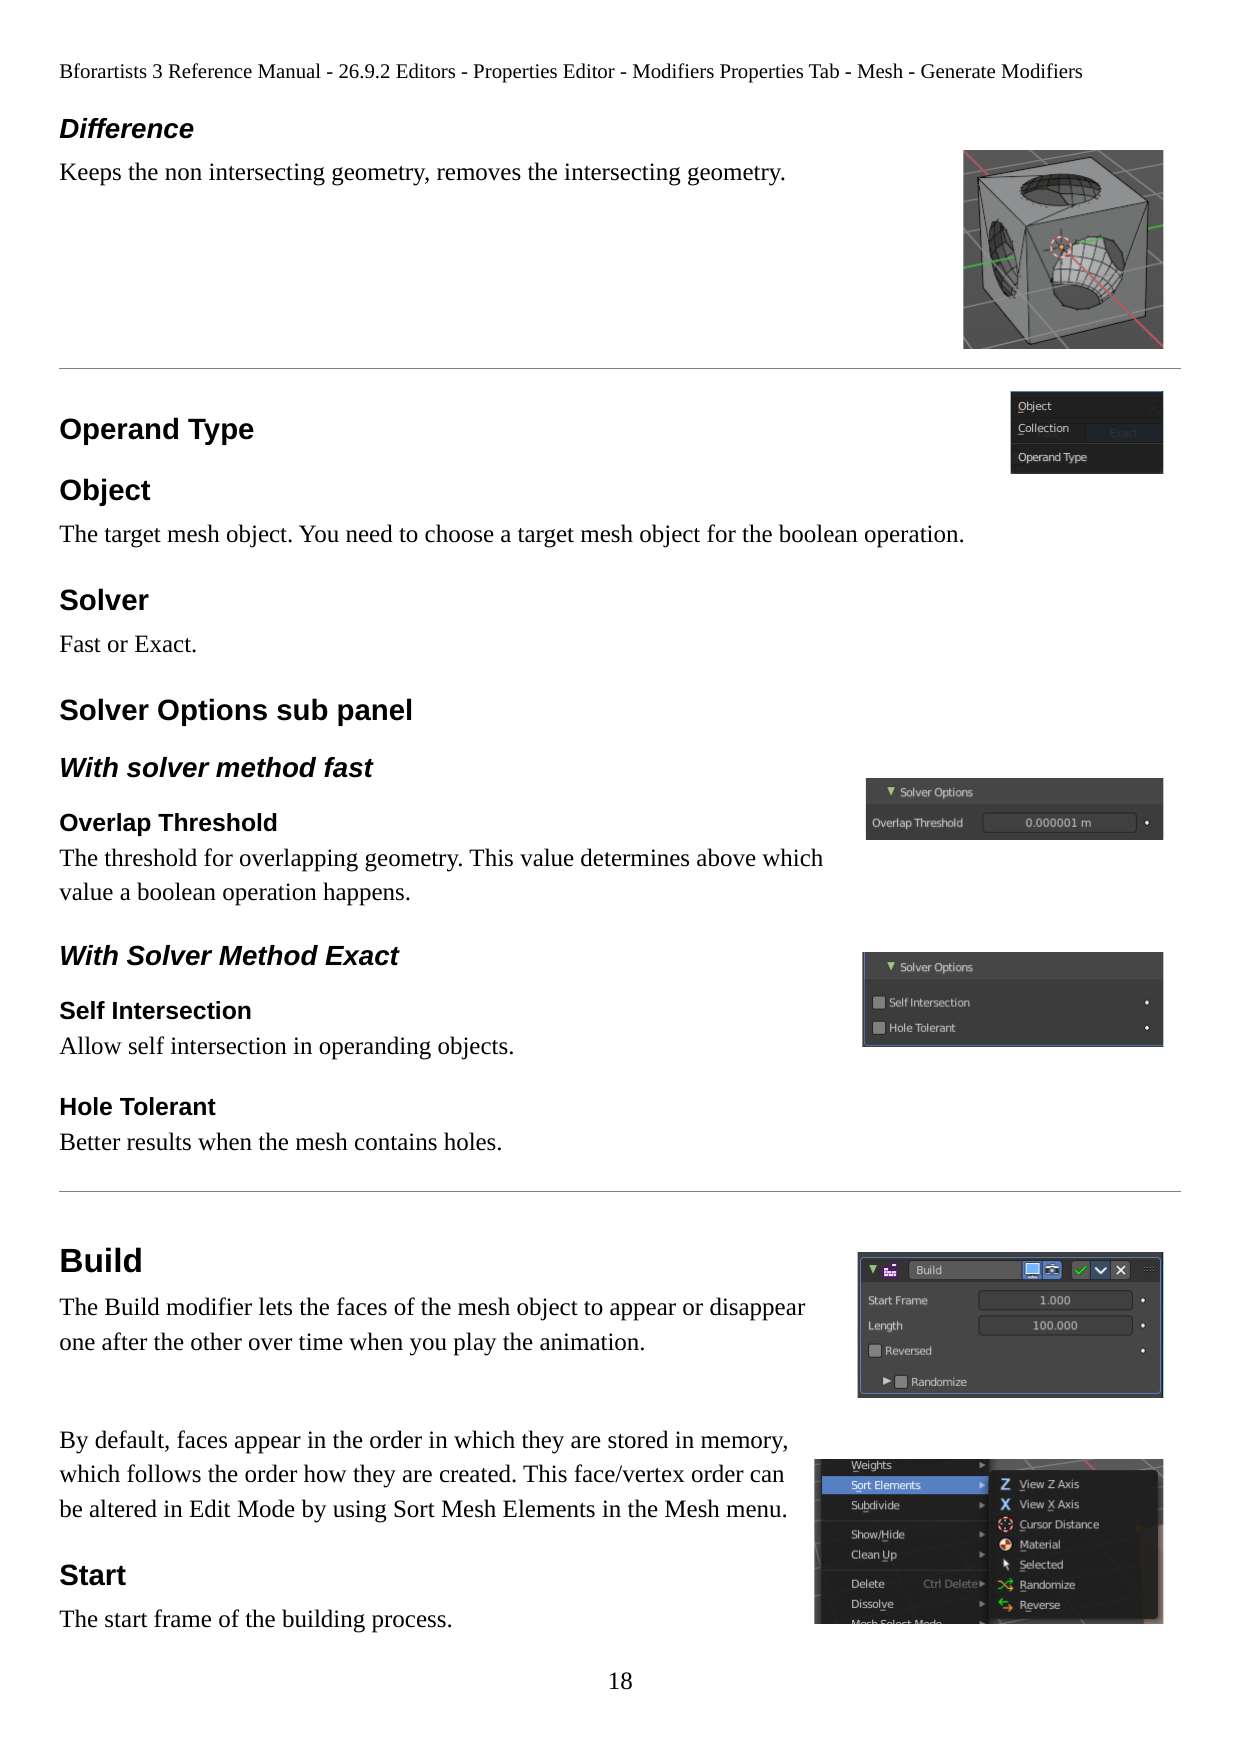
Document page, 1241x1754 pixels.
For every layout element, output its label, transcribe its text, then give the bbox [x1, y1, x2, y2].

subtitle [1164, 808, 1181, 837]
subtitle Difference [59, 113, 1181, 144]
subtitle Hole Tolerant [59, 1092, 1181, 1121]
text Fast or Exact. [59, 629, 1181, 658]
subtitle [1164, 1557, 1181, 1591]
picture [857, 1252, 1164, 1398]
text Keeps the non intersecting geometry, removes the intersecting geometry. [59, 157, 963, 186]
subtitle Build [59, 1241, 1181, 1280]
subtitle Object [59, 473, 1181, 507]
subtitle [1164, 412, 1181, 446]
picture [865, 778, 1164, 840]
picture [862, 952, 1164, 1047]
subtitle Start [59, 1557, 814, 1591]
subtitle Operand Type [59, 412, 1010, 446]
text Better results when the mesh contains holes. [59, 1127, 1181, 1156]
text The start frame of the building process. [59, 1604, 1181, 1632]
subtitle Solver [59, 583, 1181, 616]
picture [1010, 391, 1164, 474]
text The Build modifier lets the faces of the mesh object to appear or disappear one after the other over time when you play the animation. [59, 1292, 857, 1356]
subtitle Solver Options sub panel [59, 693, 1181, 726]
subtitle With solver method fast [59, 751, 1181, 783]
text Allow self intersection in operanding objects. [59, 1031, 1181, 1059]
subtitle Overlap Threshold [59, 808, 865, 837]
text By default, faces appear in the order in which they are stored in memory, which follows the order how they are created. This face/vertex order can be altered in Edit Mode by using Sort Mesh Elements in the Mesh menu. [59, 1425, 1181, 1523]
subtitle Self Intersection [59, 996, 862, 1024]
picture [814, 1459, 1164, 1624]
subtitle [1164, 996, 1181, 1024]
picture [963, 150, 1164, 349]
text The target mesh object. You need to choose a target mesh object for the boolean operation. [59, 519, 1181, 548]
subtitle With Solver Method Exact [59, 939, 1181, 971]
text The threshold for overlapping geometry. This value determines above which value a boolean operation happens. [59, 843, 1181, 906]
